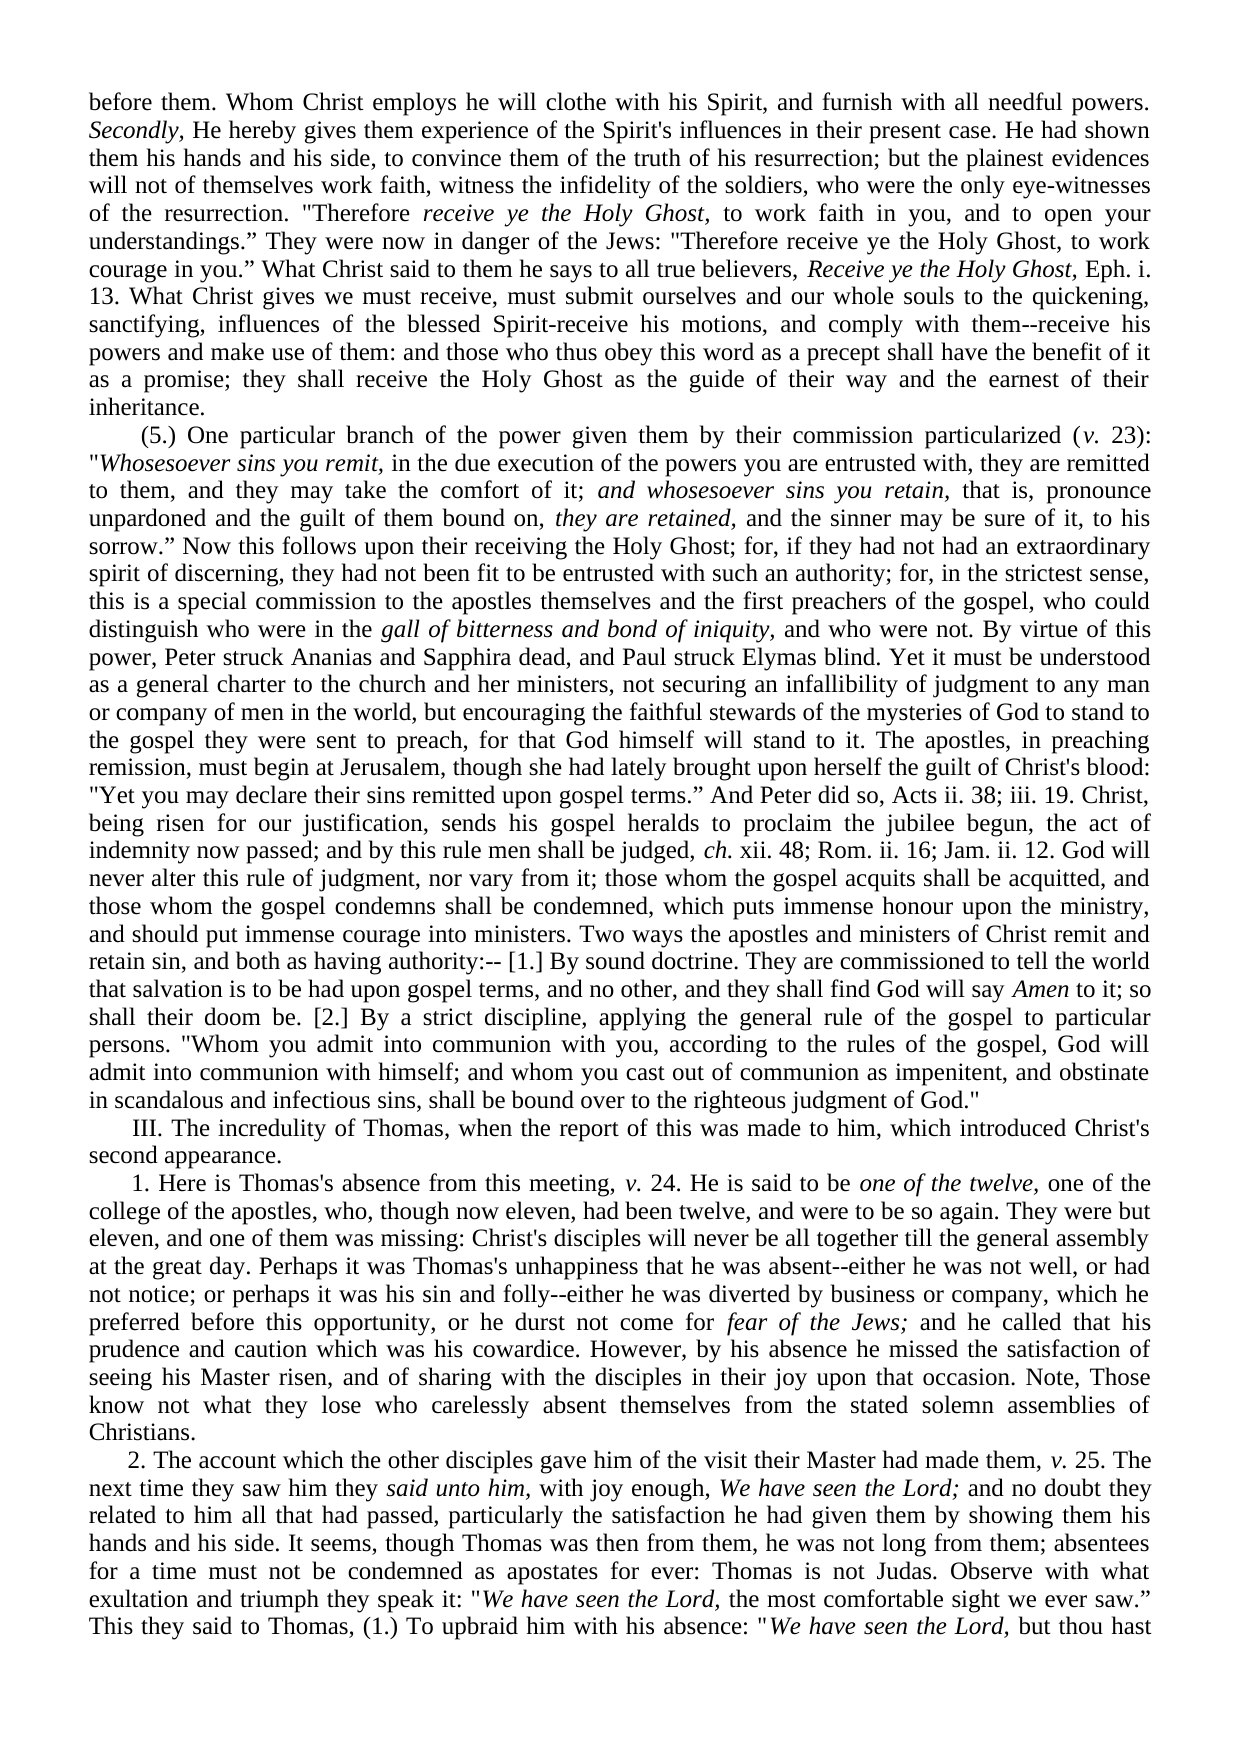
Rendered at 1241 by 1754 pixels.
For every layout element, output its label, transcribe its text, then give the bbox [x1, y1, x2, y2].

text III. The incredulity of Thomas, when the report of this was made to him, which introduced Christ's second appearance. [88, 1114, 1152, 1169]
text 2. The account which the other disciples gave him of the visit their Master had made them, v. 25. The next time they saw him they said unto him, with joy enough, We have seen the Lord; and no doubt they related to him all that had passed, particularly the satisfaction he had given them by showing them his hands and his side. It seems, though Thomas was then from them, he was not long from them; absentees for a time must not be condemned as apostates for ever: Thomas is not Judas. Observe with what exultation and triumph they speak it: "We have seen the Lord, the most comfortable sight we ever saw.” This they said to Thomas, (1.) To upbraid him with his absence: "We have seen the Lord, but thou hast [88, 1446, 1152, 1640]
text (5.) One particular branch of the power given them by their commission particularized (v. 23): "Whosesoever sins you remit, in the due execution of the powers you are entrusted with, they are remitted to them, and they may take the comfort of it; and whosesoever sins you retain, that is, pronounce unpardoned and the guilt of them bound on, they are retained, and the sinner may be sure of it, to his sorrow.” Now this follows upon their receiving the Holy Ghost; for, if they had not had an extraordinary spirit of discerning, they had not been fit to be entrusted with such an authority; for, in the strictest sense, this is a special commission to the apostles themselves and the first preachers of the gospel, who could distinguish who were in the gall of bitterness and bond of iniquity, and who were not. By virtue of this power, Peter struck Ananias and Sapphira dead, and Paul struck Elymas blind. Yet it must be understood as a general charter to the church and her ministers, not securing an infallibility of judgment to any man or company of men in the world, but encouraging the faithful stewards of the mysteries of God to stand to the gospel they were sent to preach, for that God himself will stand to it. The apostles, in preaching remission, must begin at Jerusalem, though she had lately brought upon herself the guilt of Christ's blood: "Yet you may declare their sins remitted upon gospel terms.” And Peter did so, Acts ii. 38; iii. 19. Christ, being risen for our justification, sends his gospel heralds to proclaim the jubilee begun, the act of indemnity now passed; and by this rule men shall be judged, ch. xii. 48; Rom. ii. 16; Jam. ii. 12. God will never alter this rule of judgment, nor vary from it; those whom the gospel acquits shall be acquitted, and those whom the gospel condemns shall be condemned, which puts immense honour upon the ministry, and should put immense courage into ministers. Two ways the apostles and ministers of Christ remit and retain sin, and both as having authority:-- [1.] By sound doctrine. They are commissioned to tell the world that salvation is to be had upon gospel terms, and no other, and they shall find God will say Amen to it; so shall their doom be. [2.] By a strict discipline, applying the general rule of the gospel to particular persons. "Whom you admit into communion with you, according to the rules of the gospel, God will admit into communion with himself; and whom you cast out of communion as impenitent, and obstinate in scandalous and infectious sins, shall be bound over to the righteous judgment of God." [88, 421, 1152, 1114]
text before them. Whom Christ employs he will clothe with his Spirit, and furnish with all needful powers. Secondly, He hereby gives them experience of the Spirit's influences in their present case. He had shown them his hands and his side, to convince them of the truth of his resurrection; but the plainest evidences will not of themselves work faith, witness the infidelity of the soldiers, who were the only eye-witnesses of the resurrection. "Therefore receive ye the Holy Ghost, to work faith in you, and to open your understandings.” They were now in danger of the Jews: "Therefore receive ye the Holy Ghost, to work courage in you.” What Christ said to them he says to all true believers, Receive ye the Holy Ghost, Eph. i. 13. What Christ gives we must receive, must submit ourselves and our whole souls to the quickening, sanctifying, influences of the blessed Spirit-receive his motions, and comply with them--receive his powers and make use of them: and those who thus obey this word as a precept shall have the benefit of it as a promise; they shall receive the Holy Ghost as the guide of their way and the earnest of their inheritance. [88, 88, 1152, 421]
text 1. Here is Thomas's absence from this meeting, v. 24. He is said to be one of the twelve, one of the college of the apostles, who, though now eleven, had been twelve, and were to be so again. They were but eleven, and one of them was missing: Christ's disciples will never be all together till the general assembly at the great day. Perhaps it was Thomas's unhappiness that he was absent--either he was not well, or had not notice; or perhaps it was his sin and folly--either he was diverted by business or company, which he preferred before this opportunity, or he durst not come for fear of the Jews; and he called that his prudence and caution which was his cowardice. However, by his absence he missed the satisfaction of seeing his Master risen, and of sharing with the disciples in their joy upon that occasion. Note, Those know not what they lose who carelessly absent themselves from the stated solemn assemblies of Christians. [88, 1169, 1152, 1446]
